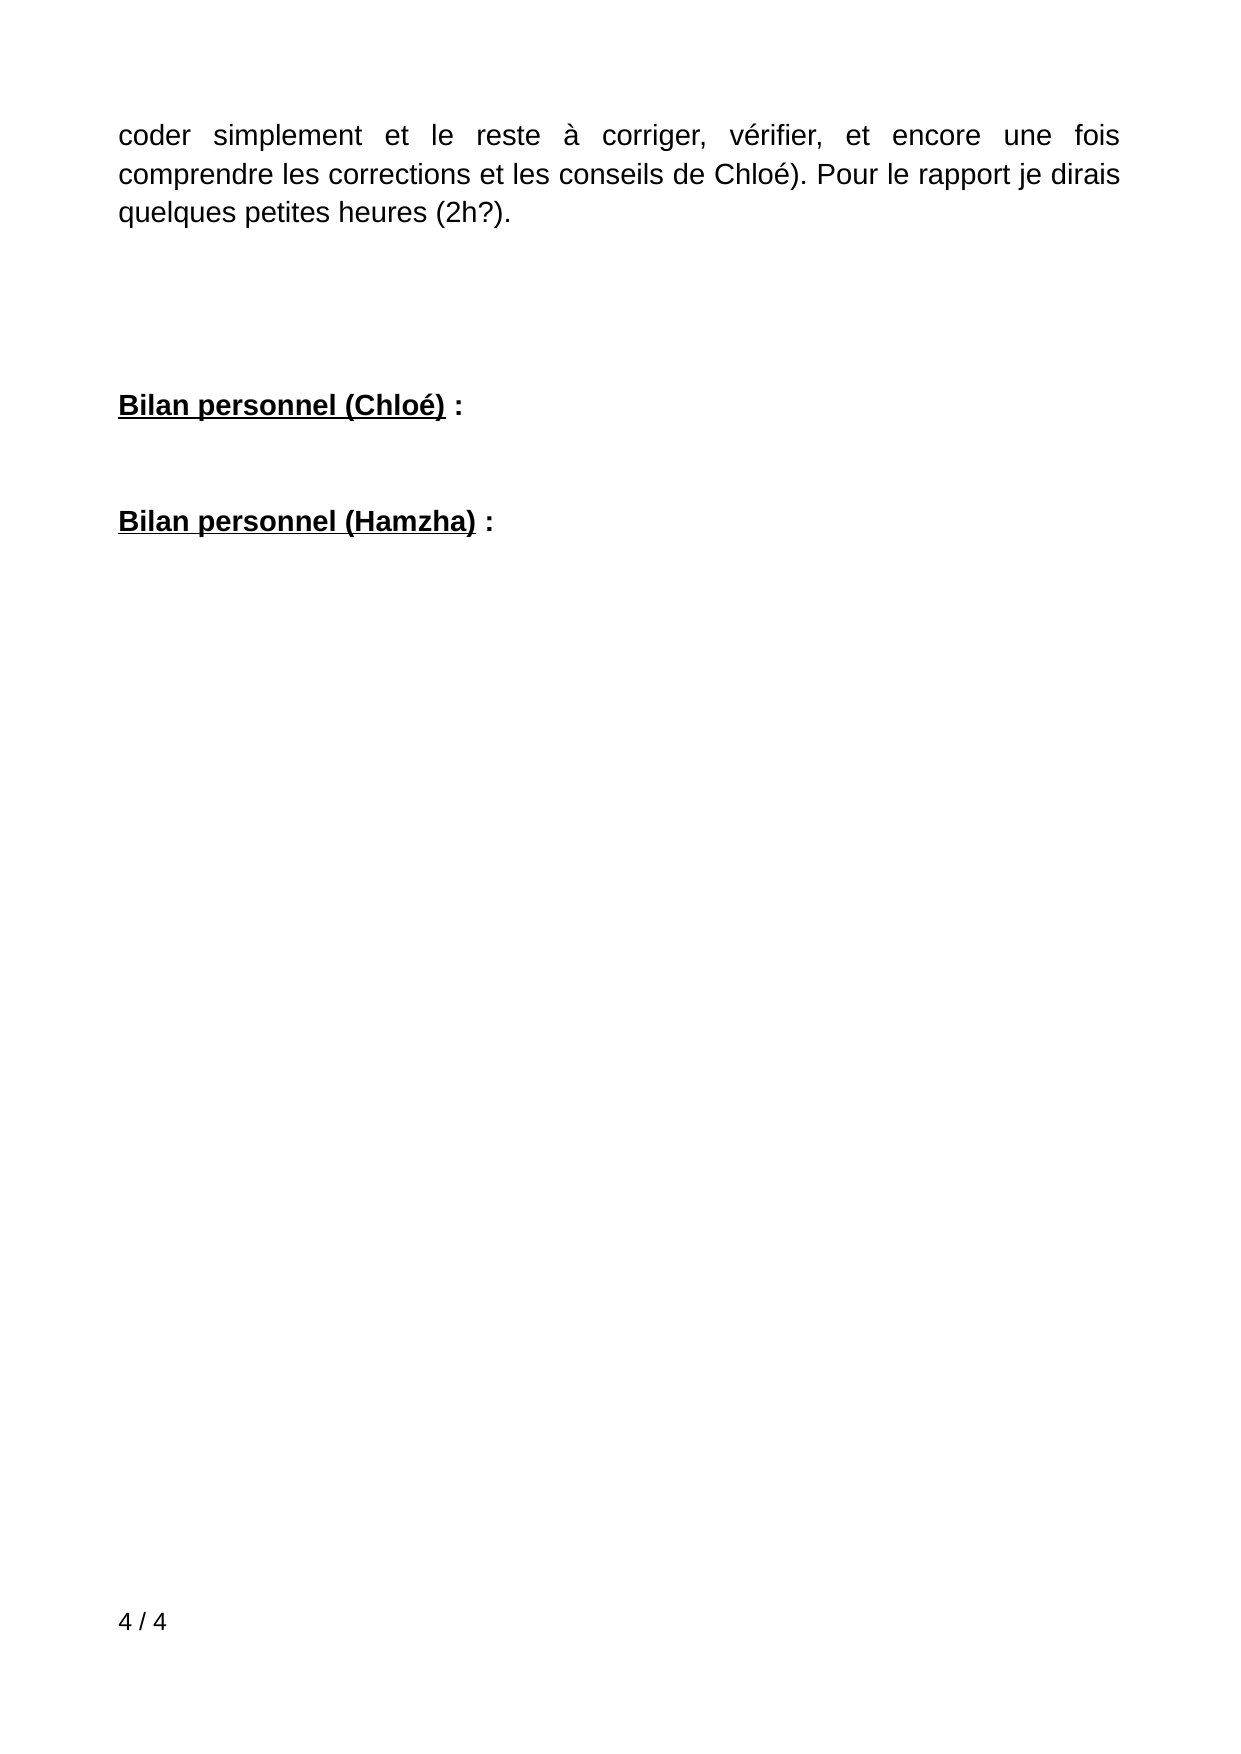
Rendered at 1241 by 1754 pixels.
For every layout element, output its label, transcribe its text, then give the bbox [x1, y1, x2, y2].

text Bilan personnel (Hamzha) : [118, 503, 1122, 537]
text Bilan personnel (Chloé) : [118, 388, 1122, 421]
text coder simplement et le reste à corriger, vérifier, et encore une fois comprendre les corrections et les conseils de Chloé). Pour le rapport je dirais quelques petites heures (2h?). [118, 118, 1122, 229]
